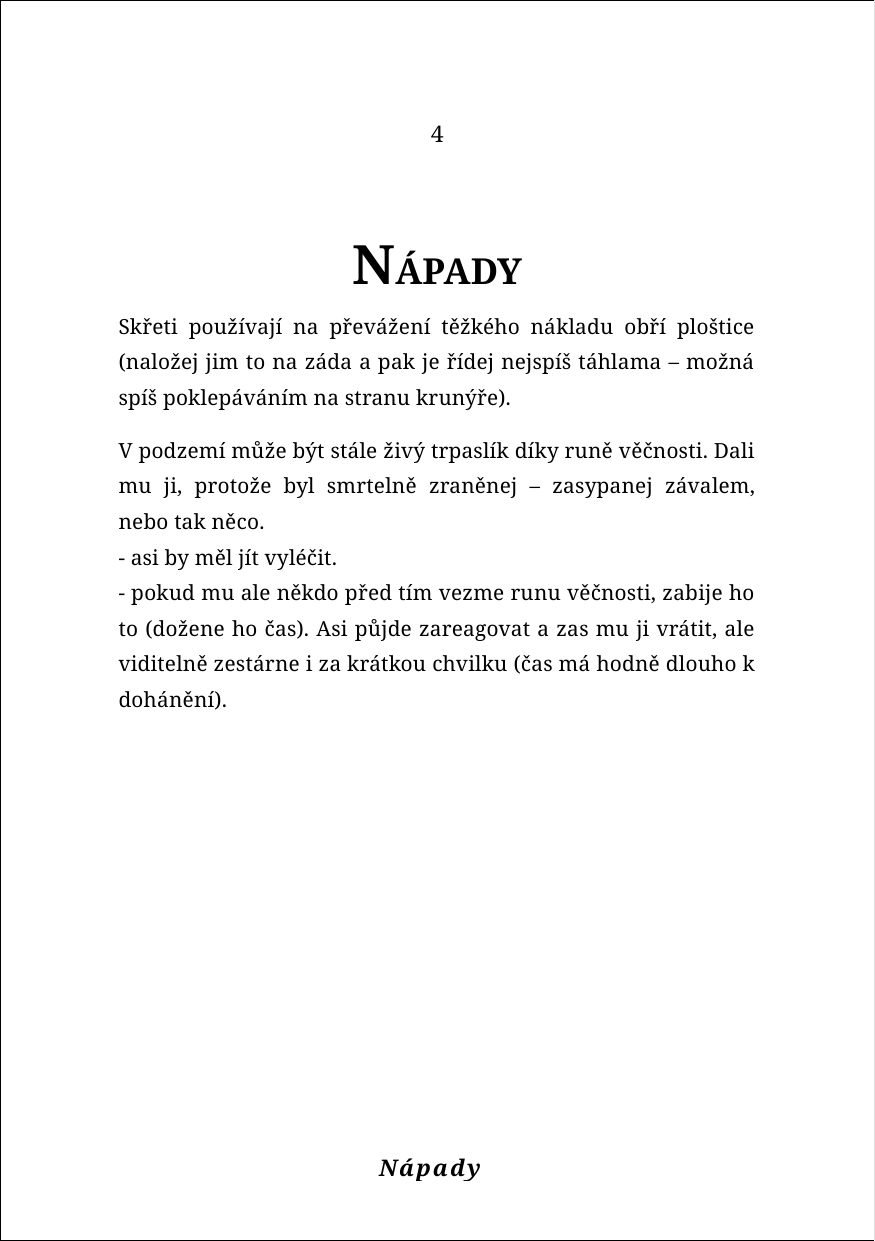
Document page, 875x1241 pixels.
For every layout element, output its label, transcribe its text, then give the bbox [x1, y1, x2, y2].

text Skřeti používají na převážení těžkého nákladu obří ploštice (naložej jim to na záda a pak je řídej nejspíš táhlama – možná spíš poklepáváním na stranu krunýře). [118, 312, 756, 411]
text V podzemí může být stále živý trpaslík díky runě věčnosti. Dali mu ji, protože byl smrtelně zraněnej – zasypanej závalem, nebo tak něco. - asi by měl jít vyléčit. - pokud mu ale někdo před tím vezme runu věčnosti, zabije ho to (dožene ho čas). Asi půjde zareagovat a zas mu ji vrátit, ale viditelně zestárne i za krátkou chvilku (čas má hodně dlouho k dohánění). [118, 436, 756, 713]
subtitle Nápady [118, 226, 756, 300]
